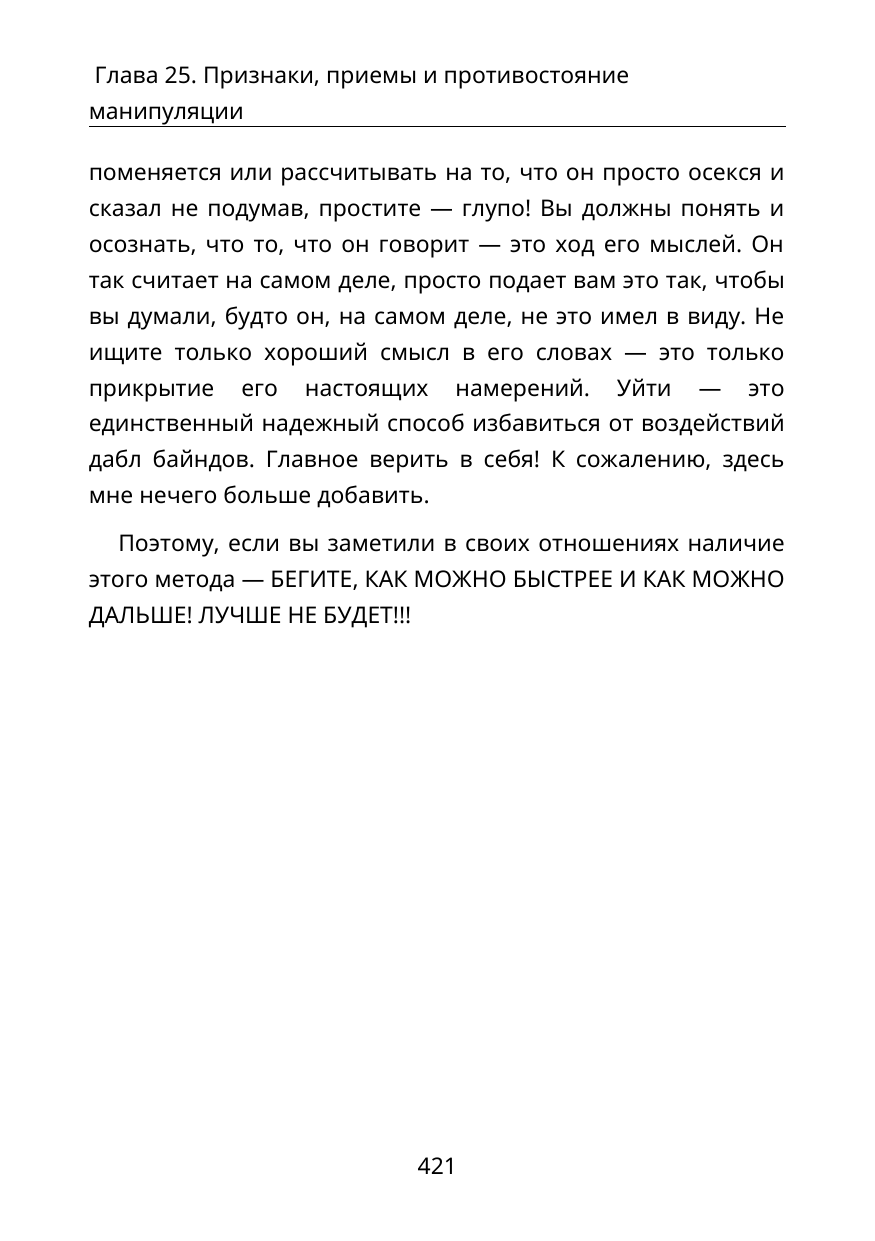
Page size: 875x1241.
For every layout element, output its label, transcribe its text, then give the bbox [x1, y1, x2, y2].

text Поэтому, если вы заметили в своих отношениях наличие этого метода — БЕГИТЕ, КАК МОЖНО БЫСТРЕЕ И КАК МОЖНО ДАЛЬШЕ! ЛУЧШЕ НЕ БУДЕТ!!! [88, 527, 786, 630]
text поменяется или рассчитывать на то, что он просто осекся и сказал не подумав, простите — глупо! Вы должны понять и осознать, что то, что он говорит — это ход его мыслей. Он так считает на самом деле, просто подает вам это так, чтобы вы думали, будто он, на самом деле, не это имел в виду. Не ищите только хороший смысл в его словах — это только прикрытие его настоящих намерений. Уйти — это единственный надежный способ избавиться от воздействий дабл байндов. Главное верить в себя! К сожалению, здесь мне нечего больше добавить. [88, 156, 786, 511]
